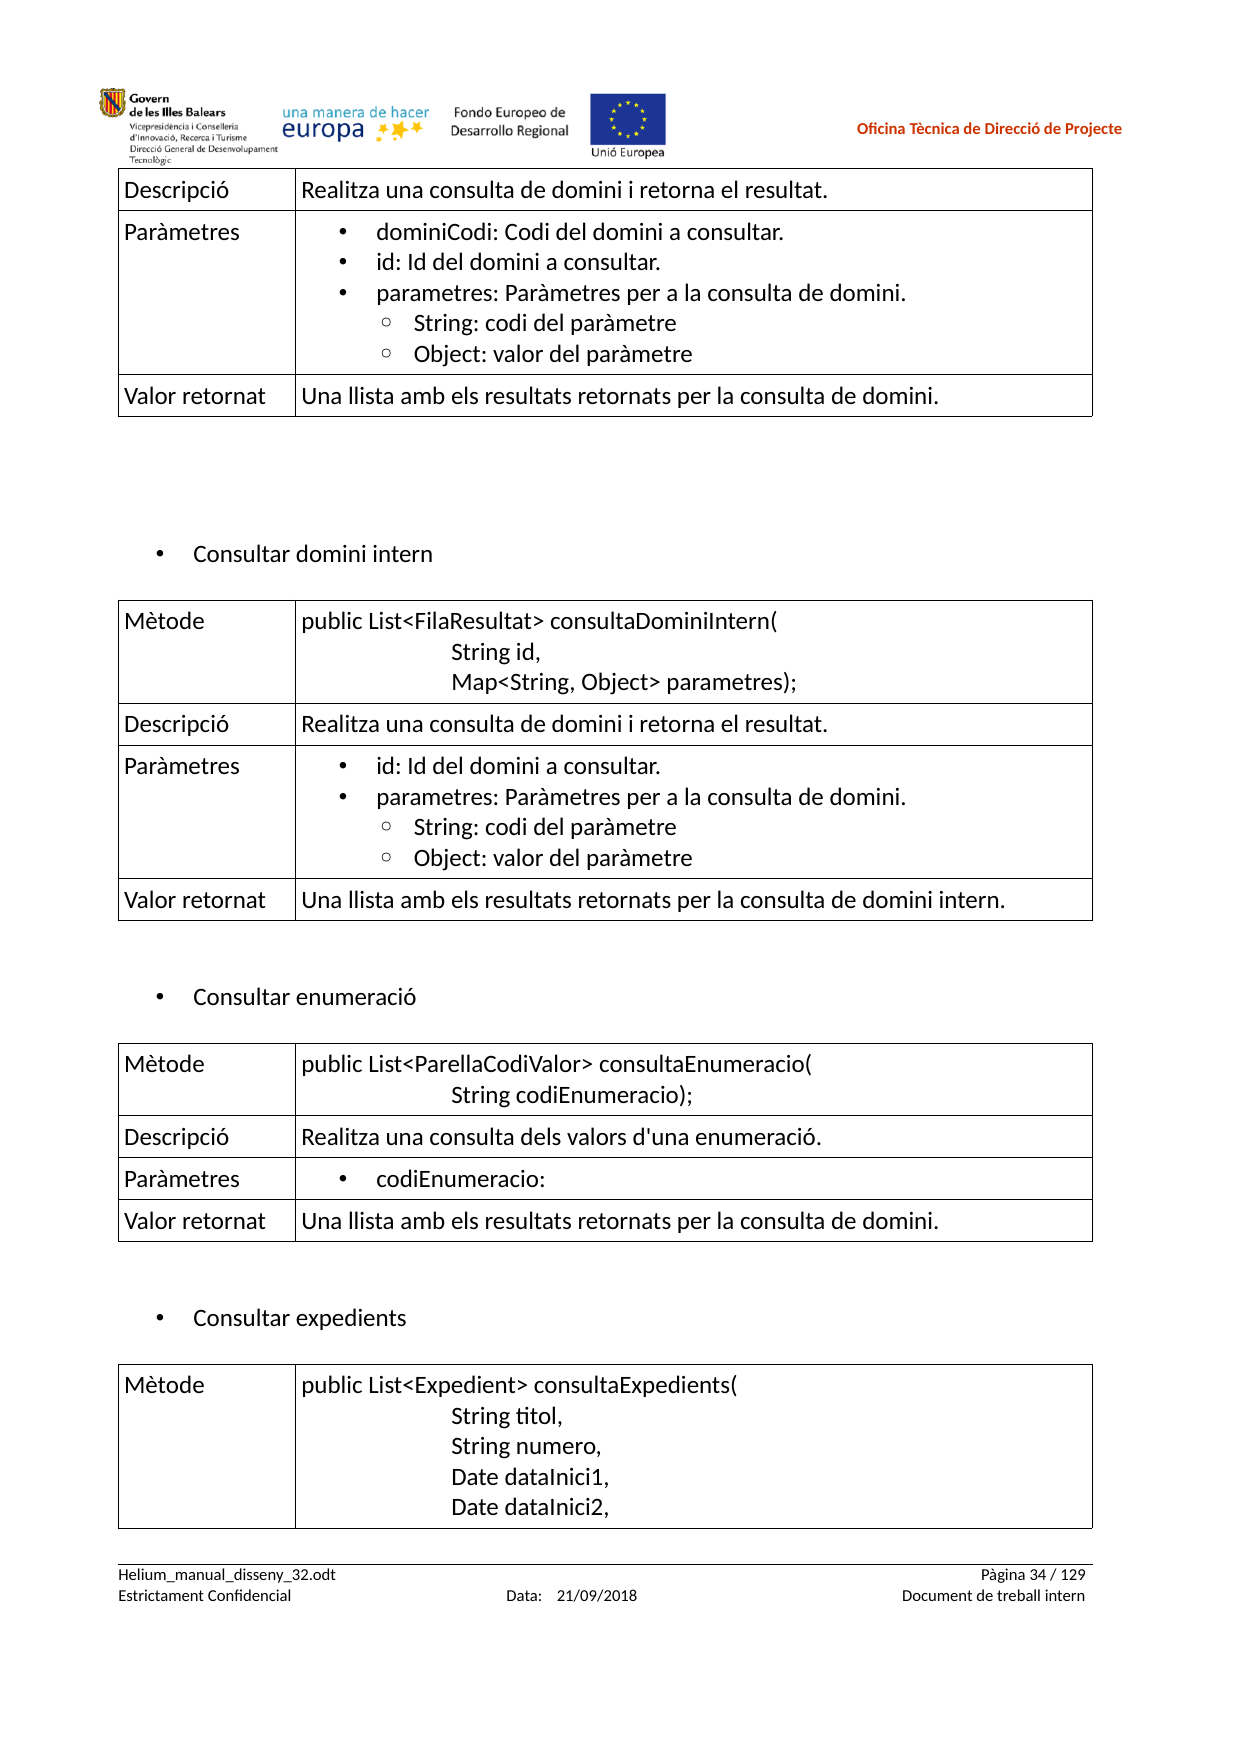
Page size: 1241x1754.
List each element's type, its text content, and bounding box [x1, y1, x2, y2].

table_header public List<FilaResultat> consultaDominiIntern( String id, Map<String, Object> parametres); [296, 601, 1092, 703]
table_cell Una llista amb els resultats retornats per la consulta de domini. [296, 1200, 1092, 1241]
table_header Mètode [119, 1044, 295, 1115]
table_header public List<Expedient> consultaExpedients( String titol, String numero, Date dataInici1, Date dataInici2, [296, 1365, 1092, 1528]
table_cell Paràmetres [119, 746, 295, 878]
list Consultar enumeració [156, 982, 1122, 1012]
table_cell Descripció [119, 1116, 295, 1157]
list Consultar expedients [156, 1303, 1122, 1333]
table_cell Descripció [119, 704, 295, 745]
table_cell Valor retornat [119, 879, 295, 920]
table_cell codiEnumeracio: [296, 1158, 1092, 1199]
table_header public List<ParellaCodiValor> consultaEnumeracio( String codiEnumeracio); [296, 1044, 1092, 1115]
table_cell Realitza una consulta de domini i retorna el resultat. [296, 704, 1092, 745]
table_cell dominiCodi: Codi del domini a consultar. id: Id del domini a consultar. parametres: Paràmetres per a la consulta de domini. String: codi del paràmetre Object: valor del paràmetre [296, 211, 1092, 374]
list Consultar domini intern [156, 538, 1122, 569]
picture [99, 87, 668, 166]
table_cell Paràmetres [119, 211, 295, 374]
table_cell Una llista amb els resultats retornats per la consulta de domini. [296, 375, 1092, 416]
table_cell Una llista amb els resultats retornats per la consulta de domini intern. [296, 879, 1092, 920]
table_cell Valor retornat [119, 1200, 295, 1241]
table_header Mètode [119, 601, 295, 703]
table_cell Valor retornat [119, 375, 295, 416]
table_cell Descripció [119, 169, 295, 210]
table_cell Realitza una consulta de domini i retorna el resultat. [296, 169, 1092, 210]
table_header Mètode [119, 1365, 295, 1528]
table_cell id: Id del domini a consultar. parametres: Paràmetres per a la consulta de domini. String: codi del paràmetre Object: valor del paràmetre [296, 746, 1092, 878]
table_cell Paràmetres [119, 1158, 295, 1199]
table_cell Realitza una consulta dels valors d'una enumeració. [296, 1116, 1092, 1157]
